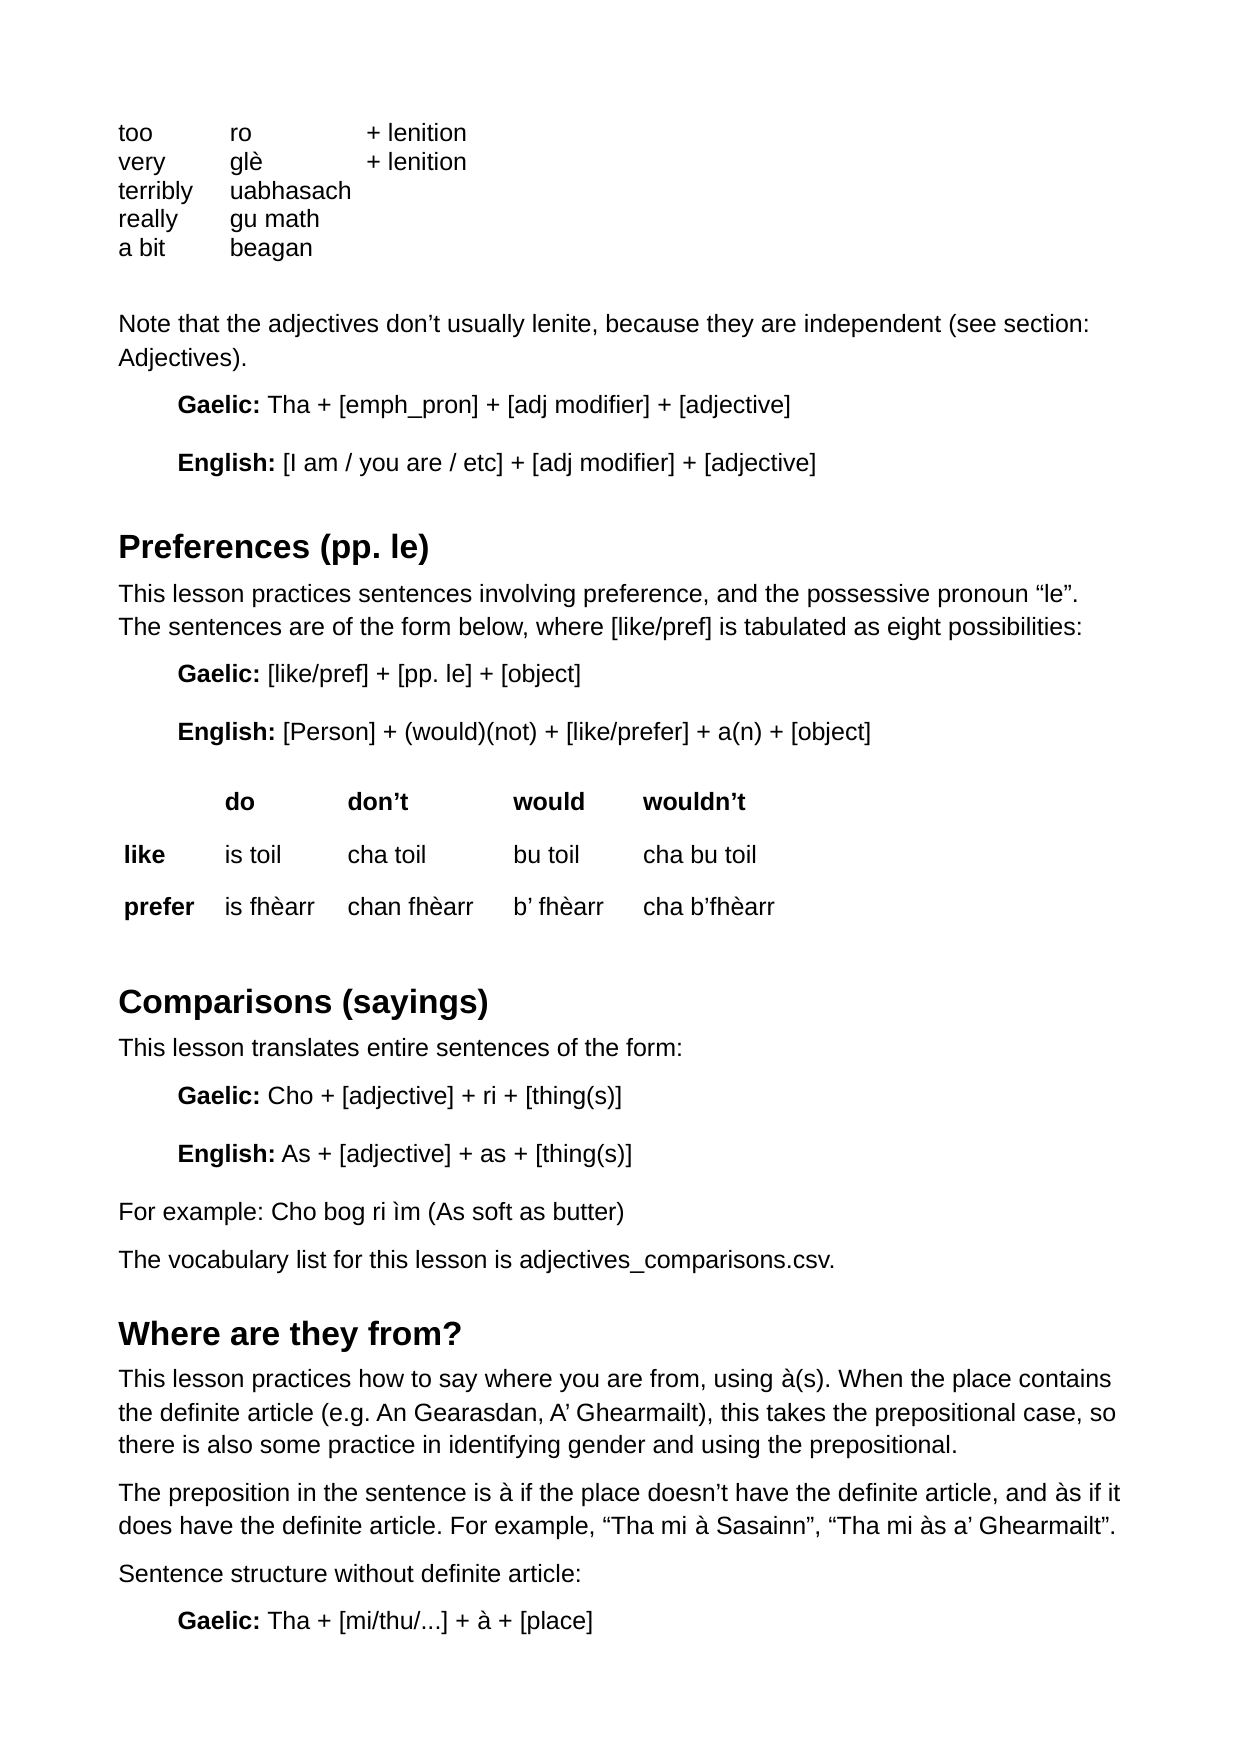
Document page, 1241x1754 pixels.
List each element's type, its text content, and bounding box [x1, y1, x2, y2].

text The vocabulary list for this lesson is adjectives_comparisons.csv. [118, 1245, 1122, 1274]
table_cell ro [230, 118, 366, 147]
table_cell + lenition [366, 118, 489, 147]
text For example: Cho bog ri ìm (As soft as butter) [118, 1197, 1122, 1226]
text This lesson translates entire sentences of the form: [118, 1033, 1122, 1062]
text This lesson practices sentences involving preference, and the possessive pronoun “le”. The sentences are of the form below, where [like/pref] is tabulated as eight possibilities: [118, 578, 1122, 640]
table_cell like [112, 828, 213, 880]
table_header [112, 776, 213, 828]
table_cell very [118, 147, 229, 176]
table_cell b’ fhèarr [501, 880, 631, 932]
table_cell gu math [230, 204, 366, 233]
text Note that the adjectives don’t usually lenite, because they are independent (see section: Adjectives). [118, 309, 1122, 371]
subtitle Comparisons (sayings) [118, 982, 1122, 1021]
table_cell prefer [112, 880, 213, 932]
table_cell + lenition [366, 147, 489, 176]
table_cell beagan [230, 233, 366, 262]
table_cell glè [230, 147, 366, 176]
subtitle Preferences (pp. le) [118, 527, 1122, 566]
table_cell a bit [118, 233, 229, 262]
text This lesson practices how to say where you are from, using à(s). When the place contains the definite article (e.g. An Gearasdan, A’ Ghearmailt), this takes the prepositional case, so there is also some practice in identifying gender and using the prepositional. [118, 1364, 1122, 1459]
table_cell is fhèarr [213, 880, 335, 932]
table_cell [366, 176, 489, 204]
table_cell [366, 204, 489, 233]
table_cell is toil [213, 828, 335, 880]
table_cell cha toil [335, 828, 501, 880]
table_cell [366, 233, 489, 262]
table_header do [213, 776, 335, 828]
table_cell terribly [118, 176, 229, 204]
table_header wouldn’t [631, 776, 797, 828]
table_cell cha b’fhèarr [631, 880, 797, 932]
table_cell chan fhèarr [335, 880, 501, 932]
text English: As + [adjective] + as + [thing(s)] [177, 1139, 1063, 1168]
text English: [Person] + (would)(not) + [like/prefer] + a(n) + [object] [177, 717, 1063, 746]
table_cell uabhasach [230, 176, 366, 204]
table_header don’t [335, 776, 501, 828]
table_cell bu toil [501, 828, 631, 880]
text Gaelic: Cho + [adjective] + ri + [thing(s)] [177, 1081, 1063, 1109]
text English: [I am / you are / etc] + [adj modifier] + [adjective] [177, 448, 1063, 477]
text The preposition in the sentence is à if the place doesn’t have the definite article, and às if it does have the definite article. For example, “Tha mi à Sasainn”, “Tha mi às a’ Ghearmailt”. [118, 1478, 1122, 1540]
table_header would [501, 776, 631, 828]
text Gaelic: Tha + [emph_pron] + [adj modifier] + [adjective] [177, 390, 1063, 419]
text Sentence structure without definite article: [118, 1559, 1122, 1587]
table_cell cha bu toil [631, 828, 797, 880]
text Gaelic: Tha + [mi/thu/...] + à + [place] [177, 1606, 1063, 1635]
text Gaelic: [like/pref] + [pp. le] + [object] [177, 659, 1063, 688]
table_cell really [118, 204, 229, 233]
subtitle Where are they from? [118, 1313, 1122, 1352]
table_cell too [118, 118, 229, 147]
